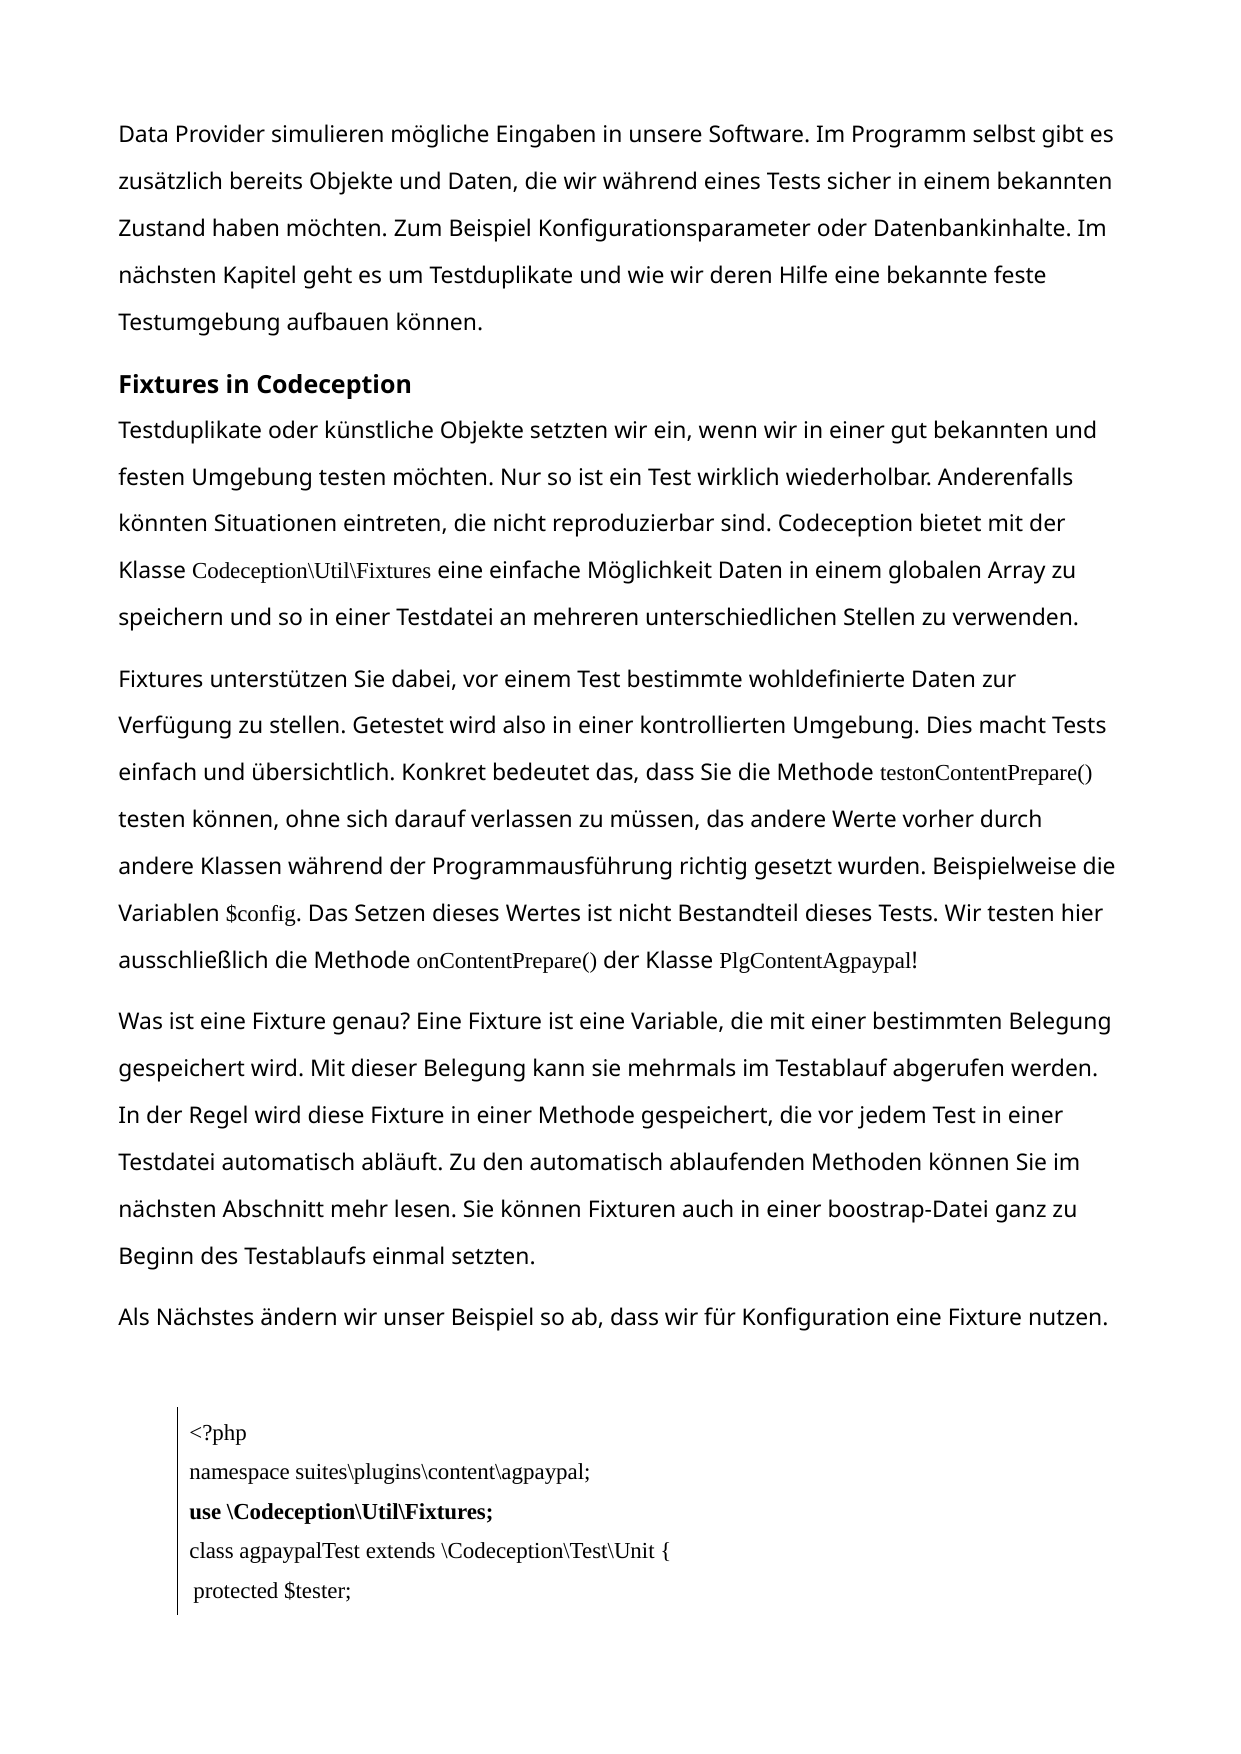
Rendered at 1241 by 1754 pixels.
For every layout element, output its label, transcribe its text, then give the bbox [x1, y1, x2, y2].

text Data Provider simulieren mögliche Eingaben in unsere Software. Im Programm selbst gibt es zusätzlich bereits Objekte und Daten, die wir während eines Tests sicher in einem bekannten Zustand haben möchten. Zum Beispiel Konfigurationsparameter oder Datenbankinhalte. Im nächsten Kapitel geht es um Testduplikate und wie wir deren Hilfe eine bekannte feste Testumgebung aufbauen können. [118, 118, 1122, 337]
text Als Nächstes ändern wir unser Beispiel so ab, dass wir für Konfiguration eine Fixture nutzen. [118, 1301, 1122, 1332]
text <?php namespace suites\plugins\content\agpaypal; use \Codeception\Util\Fixtures; class agpaypalTest extends \Codeception\Test\Unit { protected $tester; [178, 1407, 1122, 1615]
text Was ist eine Fixture genau? Eine Fixture ist eine Variable, die mit einer bestimmten Belegung gespeichert wird. Mit dieser Belegung kann sie mehrmals im Testablauf abgerufen werden. In der Regel wird diese Fixture in einer Methode gespeichert, die vor jedem Test in einer Testdatei automatisch abläuft. Zu den automatisch ablaufenden Methoden können Sie im nächsten Abschnitt mehr lesen. Sie können Fixturen auch in einer boostrap-Datei ganz zu Beginn des Testablaufs einmal setzten. [118, 1005, 1122, 1271]
text Fixtures unterstützen Sie dabei, vor einem Test bestimmte wohldefinierte Daten zur Verfügung zu stellen. Getestet wird also in einer kontrollierten Umgebung. Dies macht Tests einfach und übersichtlich. Konkret bedeutet das, dass Sie die Methode testonContentPrepare() testen können, ohne sich darauf verlassen zu müssen, das andere Werte vorher durch andere Klassen während der Programmausführung richtig gesetzt wurden. Beispielweise die Variablen $config. Das Setzen dieses Wertes ist nicht Bestandteil dieses Tests. Wir testen hier ausschließlich die Methode onContentPrepare() der Klasse PlgContentAgpaypal! [118, 663, 1122, 975]
text Testduplikate oder künstliche Objekte setzten wir ein, wenn wir in einer gut bekannten und festen Umgebung testen möchten. Nur so ist ein Test wirklich wiederholbar. Anderenfalls könnten Situationen eintreten, die nicht reproduzierbar sind. Codeception bietet mit der Klasse Codeception\Util\Fixtures eine einfache Möglichkeit Daten in einem globalen Array zu speichern und so in einer Testdatei an mehreren unterschiedlichen Stellen zu verwenden. [118, 414, 1122, 632]
subtitle Fixtures in Codeception [118, 367, 1122, 401]
